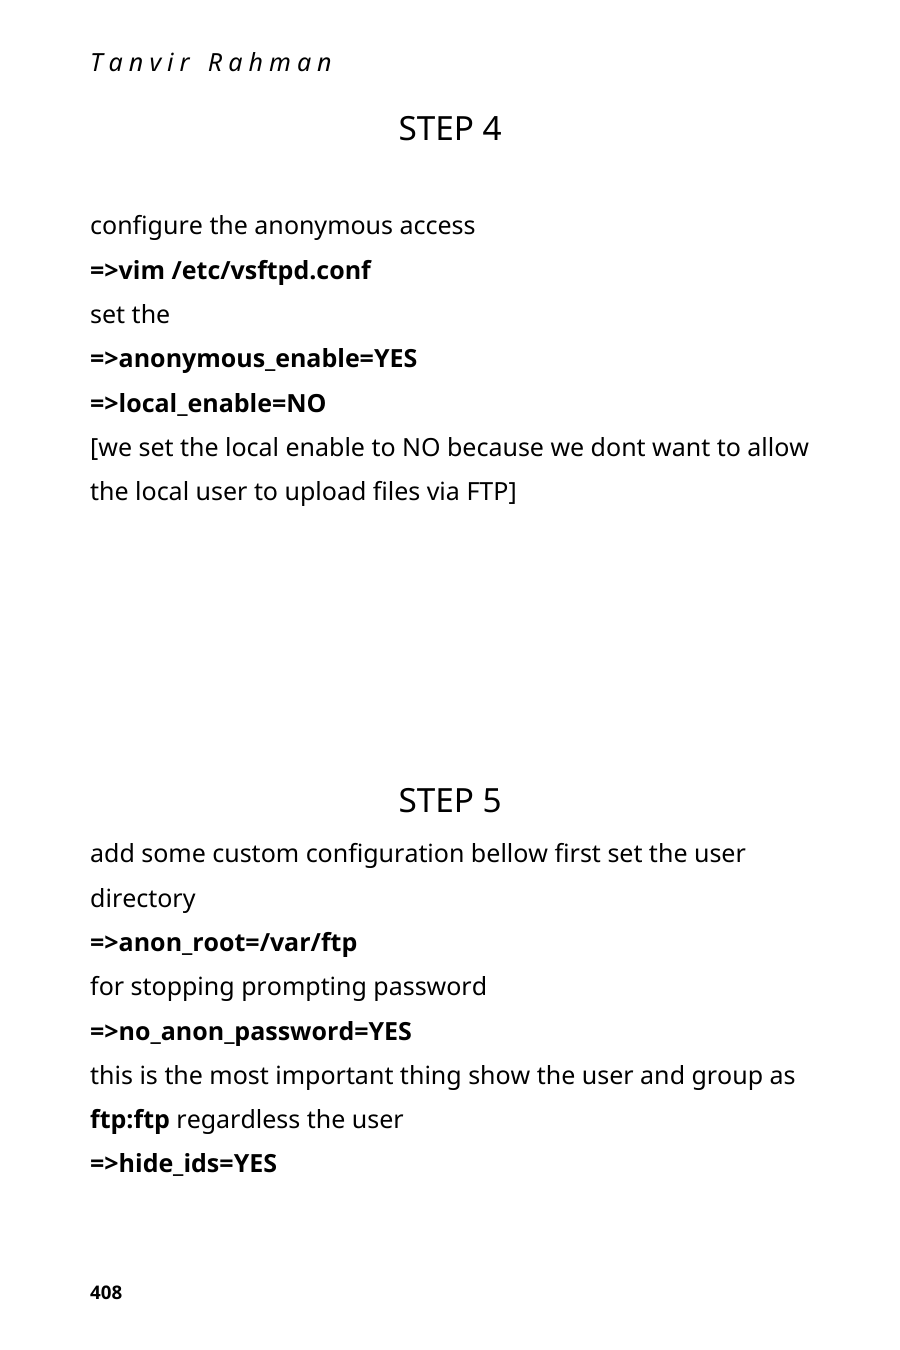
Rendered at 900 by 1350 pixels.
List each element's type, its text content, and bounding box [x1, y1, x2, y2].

text =>anonymous_enable=YES [90, 341, 810, 375]
text STEP 5 [90, 777, 810, 822]
text =>anon_root=/var/ftp [90, 924, 810, 959]
text =>local_enable=NO [90, 385, 810, 419]
text =>vim /etc/vsftpd.conf [90, 252, 810, 287]
text for stopping prompting password [90, 969, 810, 1003]
text [we set the local enable to NO because we dont want to allow the local user to upload files via FTP] [90, 429, 810, 508]
text this is the most important thing show the user and group as ftp:ftp regardless the user [90, 1057, 810, 1136]
text =>no_anon_password=YES [90, 1013, 810, 1047]
text configure the anonymous access [90, 208, 810, 242]
text add some custom configuration bellow first set the user directory [90, 836, 810, 914]
text =>hide_ids=YES [90, 1146, 810, 1180]
text STEP 4 [90, 105, 810, 150]
text set the [90, 297, 810, 331]
